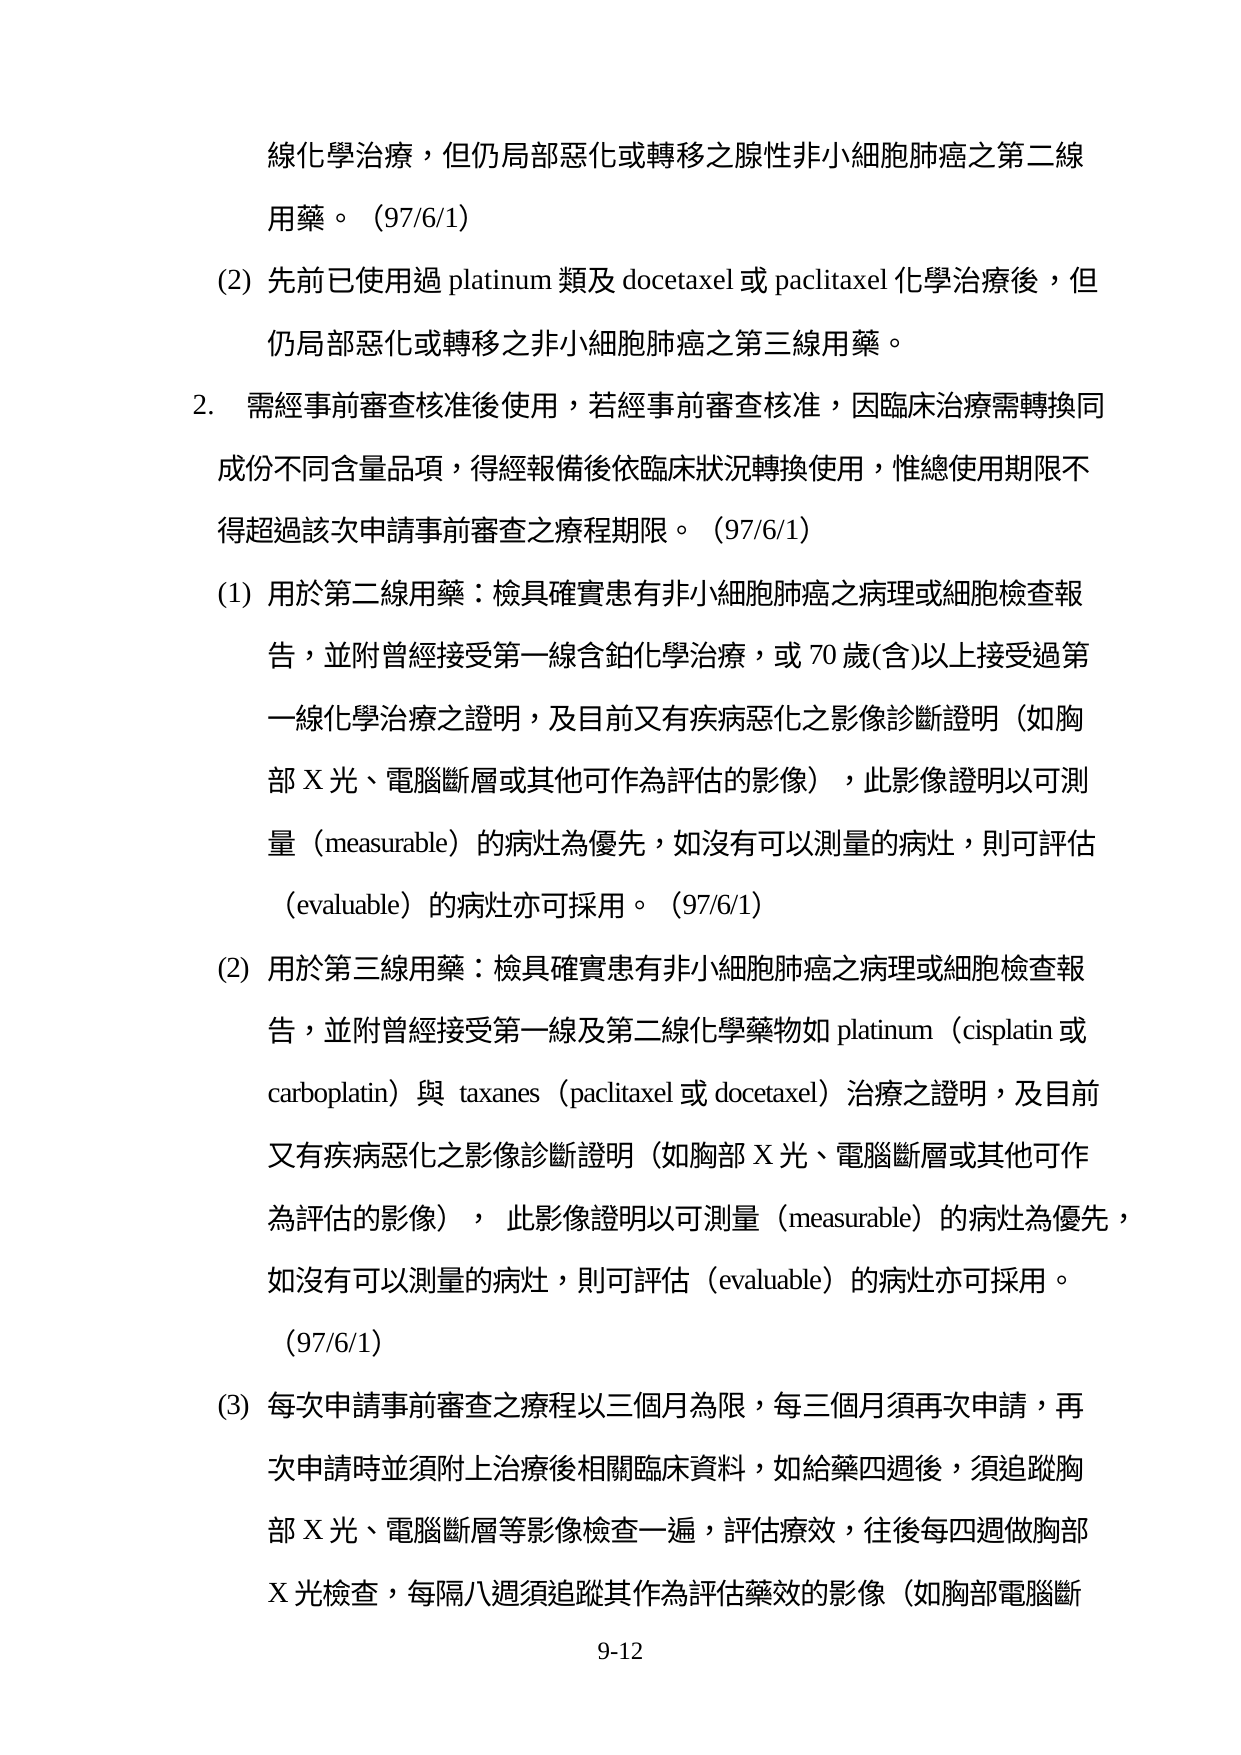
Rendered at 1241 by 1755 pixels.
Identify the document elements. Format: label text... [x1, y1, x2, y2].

text 線化學治療，但仍局部惡化或轉移之腺性非小細胞肺癌之第二線用藥。（97/6/1） [217, 112, 1110, 237]
text (2) 用於第三線用藥：檢具確實患有非小細胞肺癌之病理或細胞檢查報告，並附曾經接受第一線及第二線化學藥物如platinum（cisplatin或carboplatin）與 taxanes（paclitaxel或docetaxel）治療之證明，及目前又有疾病惡化之影像診斷證明（如胸部X光、電腦斷層或其他可作為評估的影像）， 此影像證明以可測量（measurable）的病灶為優先，如沒有可以測量的病灶，則可評估（evaluable）的病灶亦可採用。（97/6/1） [217, 925, 1110, 1362]
text (3) 每次申請事前審查之療程以三個月為限，每三個月須再次申請，再次申請時並須附上治療後相關臨床資料，如給藥四週後，須追蹤胸部X光、電腦斷層等影像檢查一遍，評估療效，往後每四週做胸部X光檢查，每隔八週須追蹤其作為評估藥效的影像（如胸部電腦斷 [217, 1362, 1110, 1612]
text 2. 需經事前審查核准後使用，若經事前審查核准，因臨床治療需轉換同成份不同含量品項，得經報備後依臨床狀況轉換使用，惟總使用期限不得超過該次申請事前審查之療程期限。（97/6/1） [192, 362, 1110, 550]
text (1) 用於第二線用藥：檢具確實患有非小細胞肺癌之病理或細胞檢查報告，並附曾經接受第一線含鉑化學治療，或70歲(含)以上接受過第一線化學治療之證明，及目前又有疾病惡化之影像診斷證明（如胸部X光、電腦斷層或其他可作為評估的影像），此影像證明以可測量（measurable）的病灶為優先，如沒有可以測量的病灶，則可評估（evaluable）的病灶亦可採用。（97/6/1） [217, 550, 1110, 925]
text (2) 先前已使用過platinum類及docetaxel或paclitaxel化學治療後，但仍局部惡化或轉移之非小細胞肺癌之第三線用藥。 [217, 237, 1110, 362]
